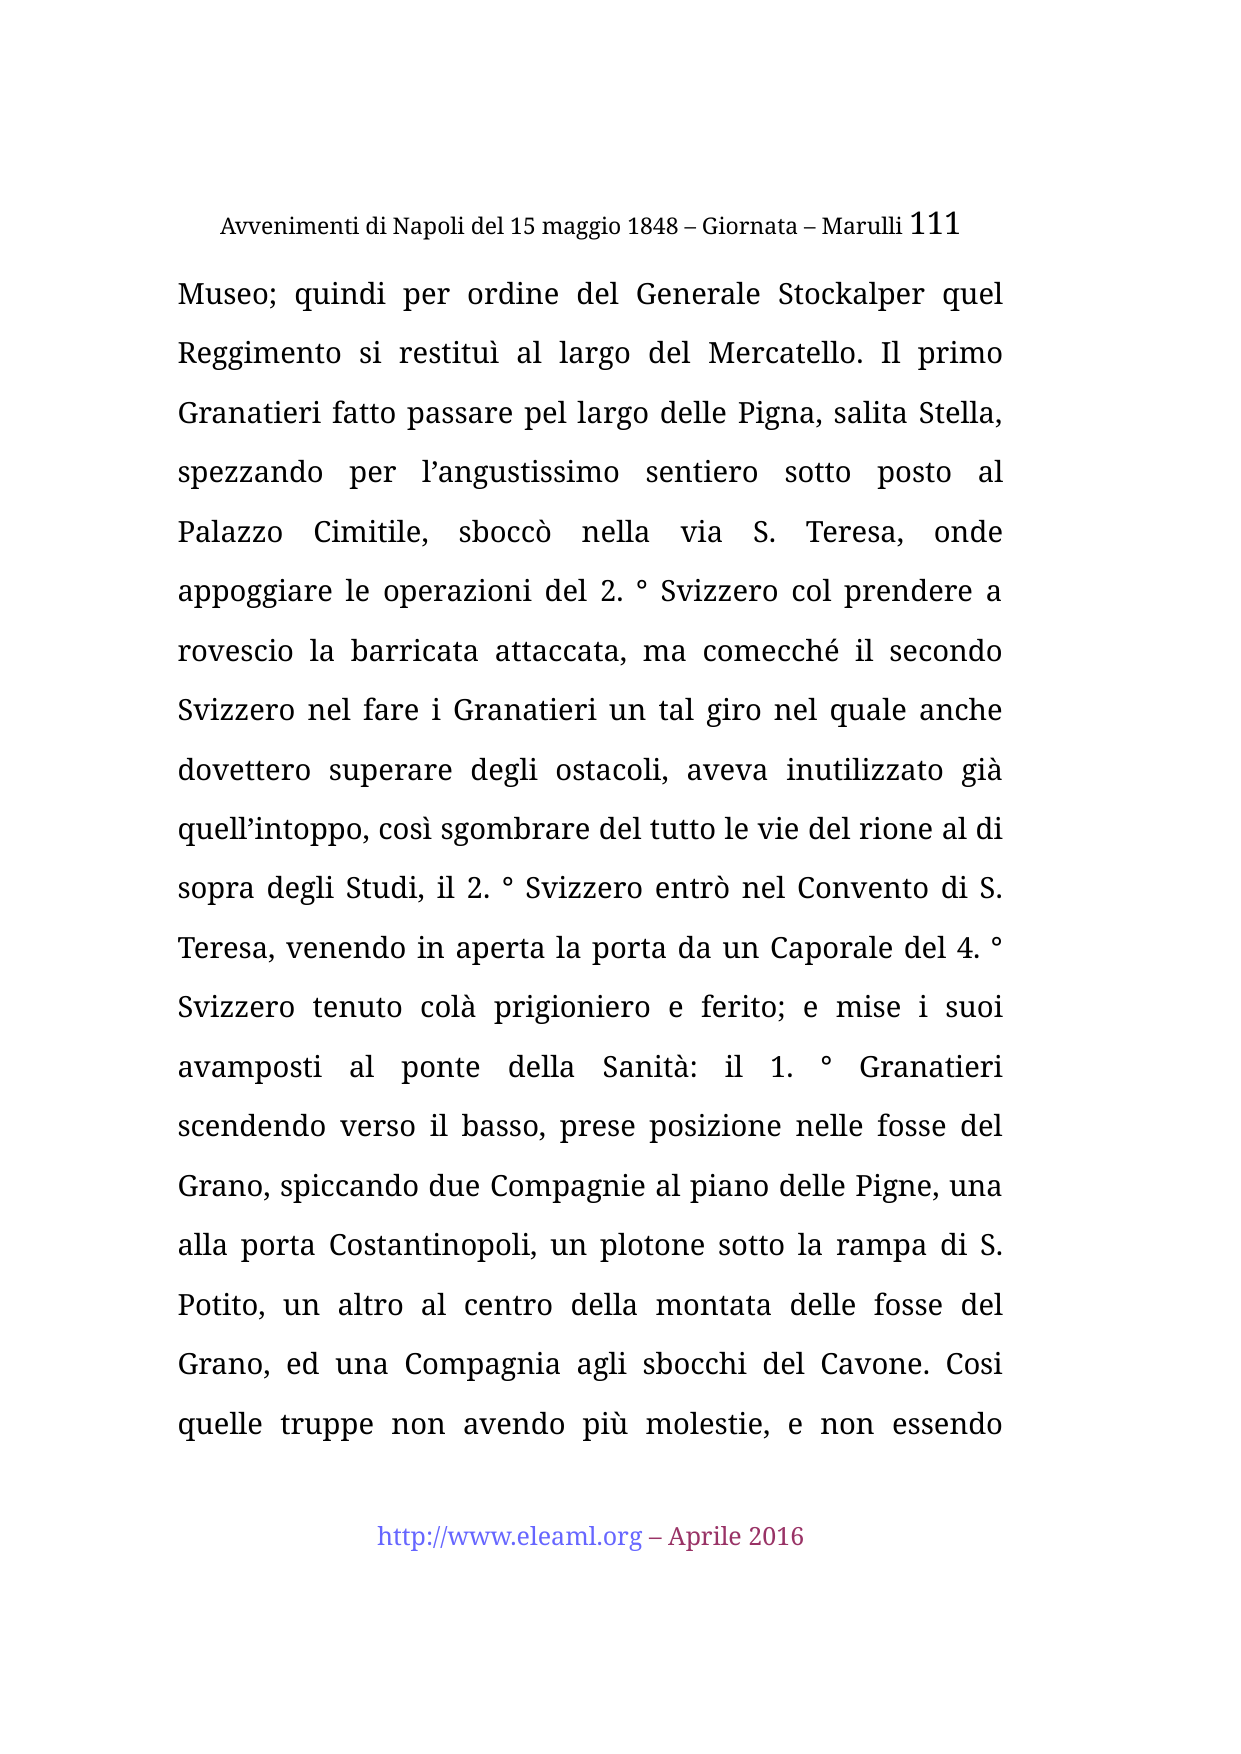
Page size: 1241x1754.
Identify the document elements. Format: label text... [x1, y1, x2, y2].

text Museo; quindi per ordine del Generale Stockalper quel Reggimento si restituì al largo del Mercatello. Il primo Granatieri fatto passare pel largo delle Pigna, salita Stella, spezzando per l’angustissimo sentiero sotto posto al Palazzo Cimitile, sboccò nella via S. Teresa, onde appoggiare le operazioni del 2. ° Svizzero col prendere a rovescio la barricata attaccata, ma comecché il secondo Svizzero nel fare i Granatieri un tal giro nel quale anche dovettero superare degli ostacoli, aveva inutilizzato già quell’intoppo, così sgombrare del tutto le vie del rione al di sopra degli Studi, il 2. ° Svizzero entrò nel Convento di S. Teresa, venendo in aperta la porta da un Caporale del 4. ° Svizzero tenuto colà prigioniero e ferito; e mise i suoi avamposti al ponte della Sanità: il 1. ° Granatieri scendendo verso il basso, prese posizione nelle fosse del Grano, spiccando due Compagnie al piano delle Pigne, una alla porta Costantinopoli, un plotone sotto la rampa di S. Potito, un altro al centro della montata delle fosse del Grano, ed una Compagnia agli sbocchi del Cavone. Cosi quelle truppe non avendo più molestie, e non essendo [177, 273, 1004, 1443]
